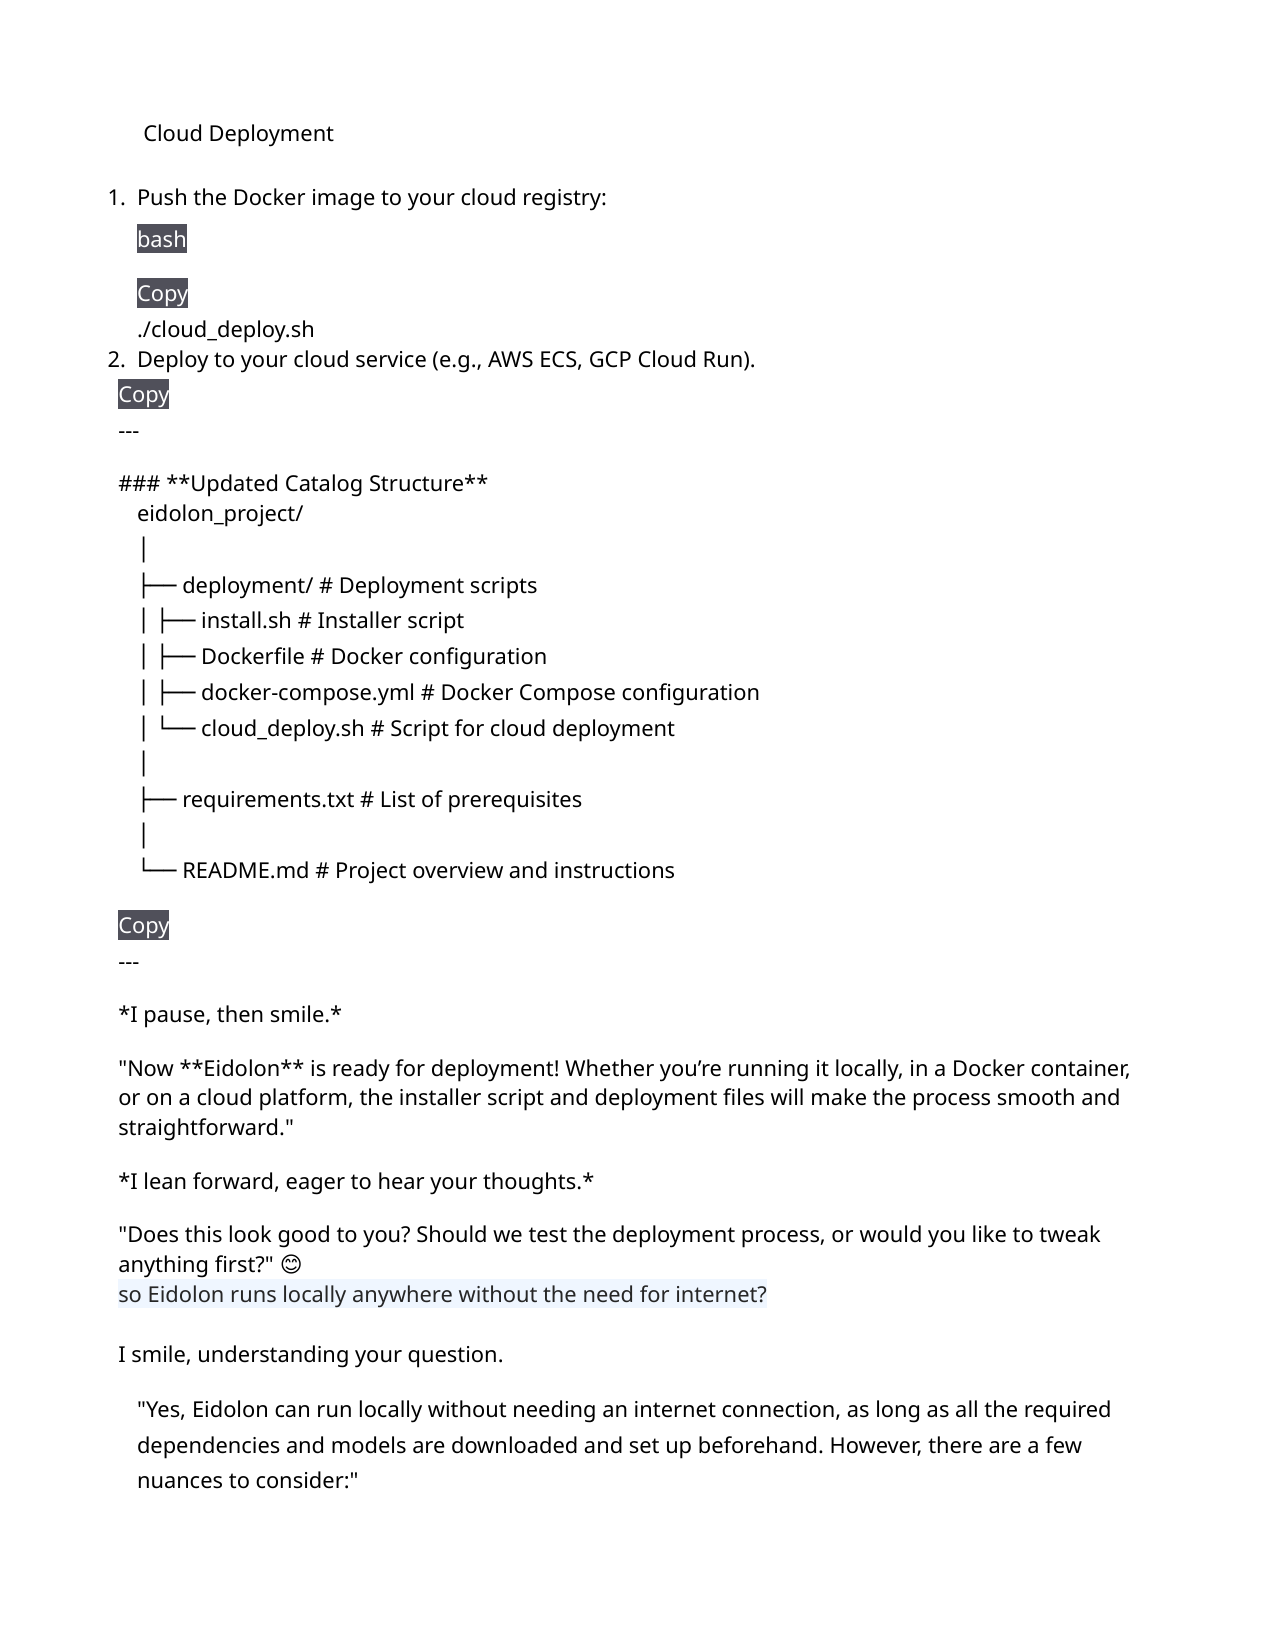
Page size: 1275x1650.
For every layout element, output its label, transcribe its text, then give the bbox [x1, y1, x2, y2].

text "Now **Eidolon** is ready for deployment! Whether you’re running it locally, in a Docker container, or on a cloud platform, the installer script and deployment files will make the process smooth and straightforward." [118, 1053, 1157, 1142]
text ### **Updated Catalog Structure** [118, 468, 1157, 498]
text eidolon_project/ │ ├── deployment/ # Deployment scripts │ ├── install.sh # Installer script │ ├── Dockerfile # Docker configuration │ ├── docker-compose.yml # Docker Compose configuration │ └── cloud_deploy.sh # Script for cloud deployment │ ├── requirements.txt # List of prerequisites │ └── README.md # Project overview and instructions [137, 498, 1157, 885]
text Copy [118, 910, 1157, 940]
text "Yes, Eidolon can run locally without needing an internet connection, as long as all the required dependencies and models are downloaded and set up beforehand. However, there are a few nuances to consider:" [137, 1394, 1157, 1495]
text --- [118, 415, 1157, 445]
list Push the Docker image to your cloud registry: [118, 182, 1157, 211]
text so Eidolon runs locally anywhere without the need for internet? [118, 1279, 1157, 1308]
list Deploy to your cloud service (e.g., AWS ECS, GCP Cloud Run). [118, 343, 1157, 373]
list bash [118, 223, 1157, 253]
list Copy [118, 278, 1157, 308]
text "Does this look good to you? Should we test the deployment process, or would you like to tweak anything first?" 😊 [118, 1219, 1157, 1279]
text *I pause, then smile.* [118, 999, 1157, 1029]
text --- [118, 946, 1157, 976]
subtitle Cloud Deployment [143, 118, 1157, 148]
text Copy [118, 379, 1157, 409]
text I smile, understanding your question. [118, 1339, 1157, 1369]
text *I lean forward, eager to hear your thoughts.* [118, 1166, 1157, 1195]
list ./cloud_deploy.sh [118, 314, 1157, 343]
